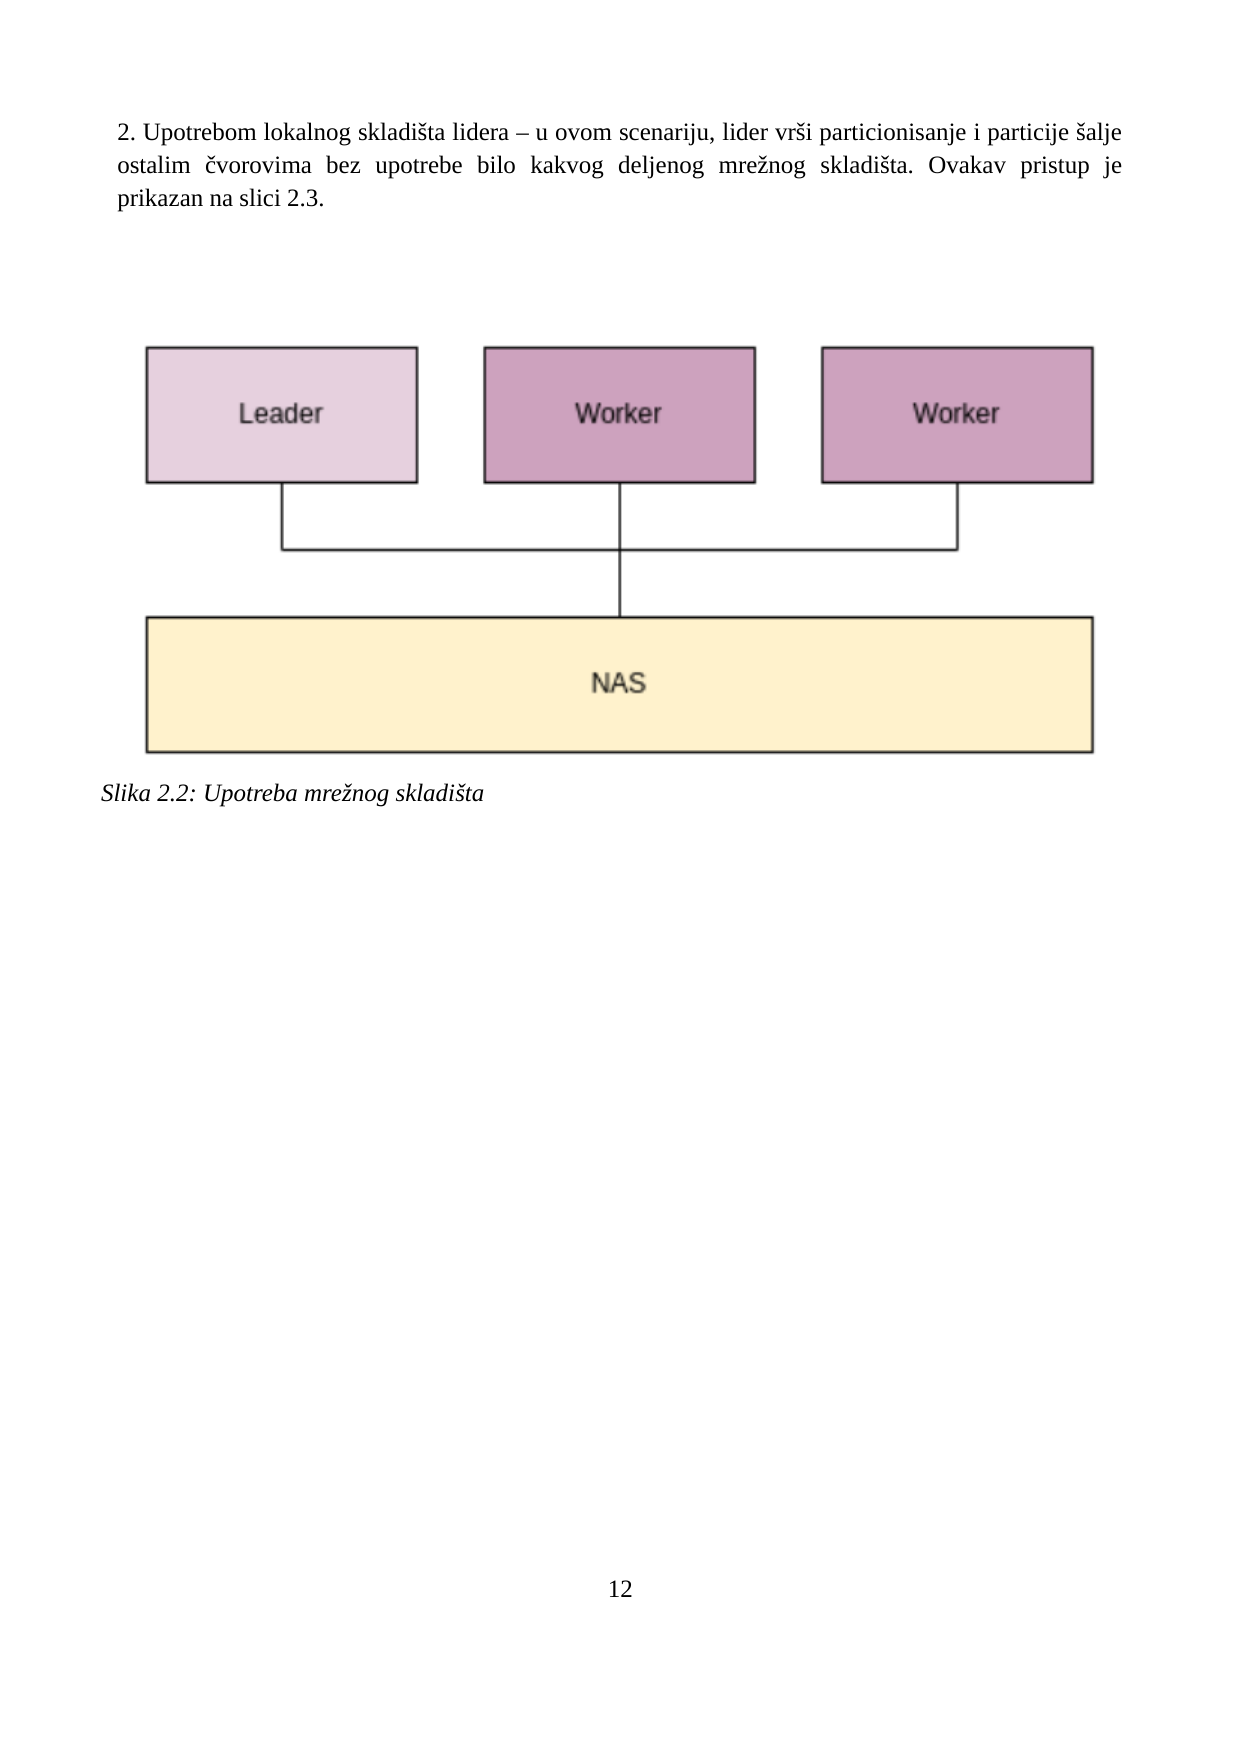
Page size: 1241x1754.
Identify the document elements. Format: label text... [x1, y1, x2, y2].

text Slika 2.2: Upotreba mrežnog skladišta [101, 779, 1139, 807]
text 2. Upotrebom lokalnog skladišta lidera – u ovom scenariju, lider vrši particionisanje i particije šalje ostalim čvorovima bez upotrebe bilo kakvog deljenog mrežnog skladišta. Ovakav pristup je prikazan na slici 2.3. [117, 117, 1123, 212]
picture [117, 338, 1124, 779]
